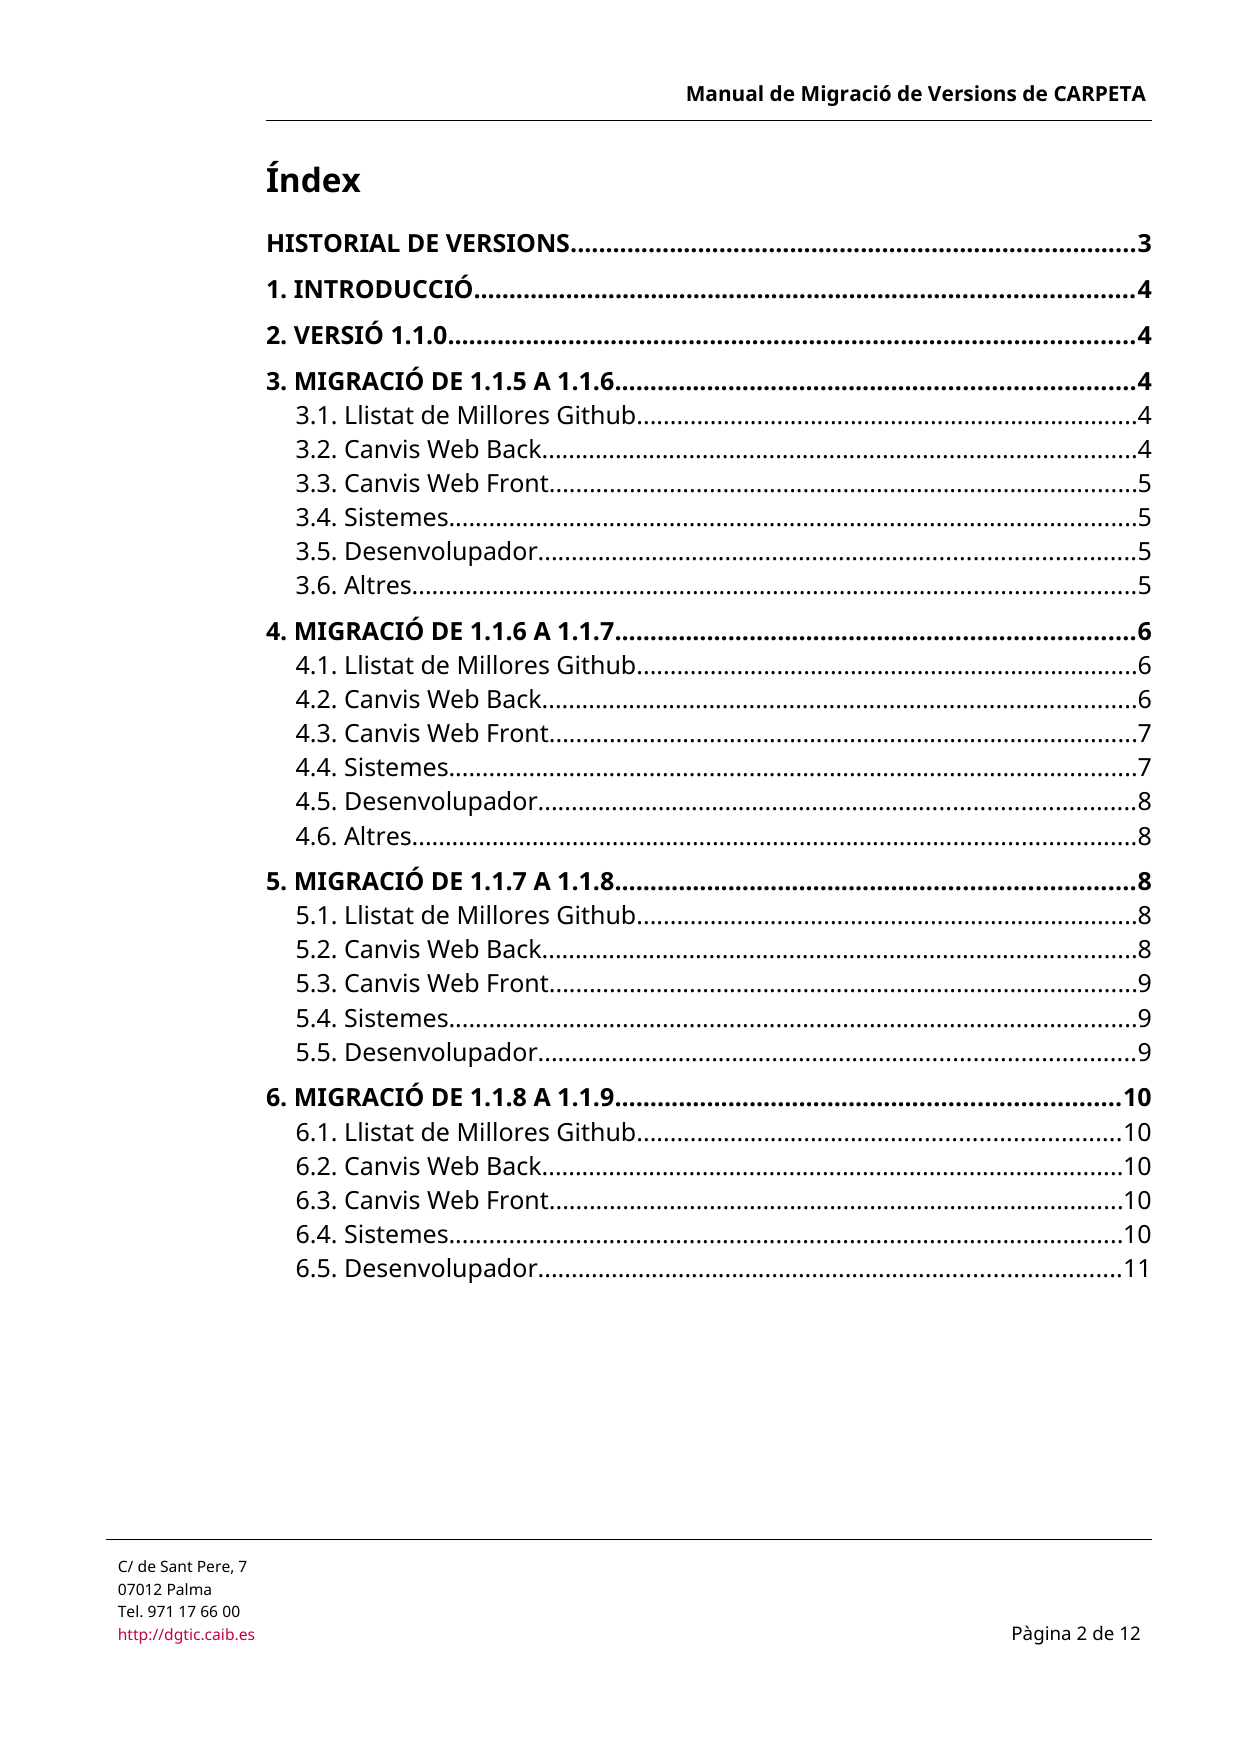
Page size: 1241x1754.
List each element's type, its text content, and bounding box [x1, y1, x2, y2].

text 6.2. Canvis Web Back 10 [295, 1148, 1152, 1182]
text 2. Versió 1.1.0 4 [266, 318, 1152, 352]
text 4.3. Canvis Web Front 7 [295, 716, 1152, 750]
text 3.5. Desenvolupador 5 [295, 534, 1152, 568]
text 6.3. Canvis Web Front 10 [295, 1182, 1152, 1216]
text 4.2. Canvis Web Back 6 [295, 682, 1152, 716]
text 3.3. Canvis Web Front 5 [295, 466, 1152, 500]
text Historial de versions 3 [266, 226, 1152, 260]
text 4. Migració de 1.1.6 a 1.1.7 6 [266, 614, 1152, 648]
text 1. Introducció 4 [266, 272, 1152, 306]
text 4.4. Sistemes 7 [295, 750, 1152, 784]
text 6.1. Llistat de Millores Github 10 [295, 1114, 1152, 1148]
text 5.3. Canvis Web Front 9 [295, 966, 1152, 1000]
text 4.6. Altres 8 [295, 818, 1152, 852]
text 4.1. Llistat de Millores Github 6 [295, 648, 1152, 682]
text 3.6. Altres 5 [295, 568, 1152, 602]
text 3.4. Sistemes 5 [295, 500, 1152, 534]
text 5.4. Sistemes 9 [295, 1000, 1152, 1034]
text 5.1. Llistat de Millores Github 8 [295, 898, 1152, 932]
text 5.2. Canvis Web Back 8 [295, 932, 1152, 966]
text 4.5. Desenvolupador 8 [295, 784, 1152, 818]
text 3.2. Canvis Web Back 4 [295, 432, 1152, 466]
text 6.4. Sistemes 10 [295, 1216, 1152, 1250]
text 5.5. Desenvolupador 9 [295, 1034, 1152, 1068]
text 3.1. Llistat de Millores Github 4 [295, 398, 1152, 432]
text 3. Migració de 1.1.5 a 1.1.6 4 [266, 363, 1152, 398]
text 6. Migració de 1.1.8 a 1.1.9 10 [266, 1080, 1152, 1114]
subtitle Índex [266, 156, 1152, 202]
text 5. Migració de 1.1.7 a 1.1.8 8 [266, 864, 1152, 898]
text 6.5. Desenvolupador 11 [295, 1250, 1152, 1284]
